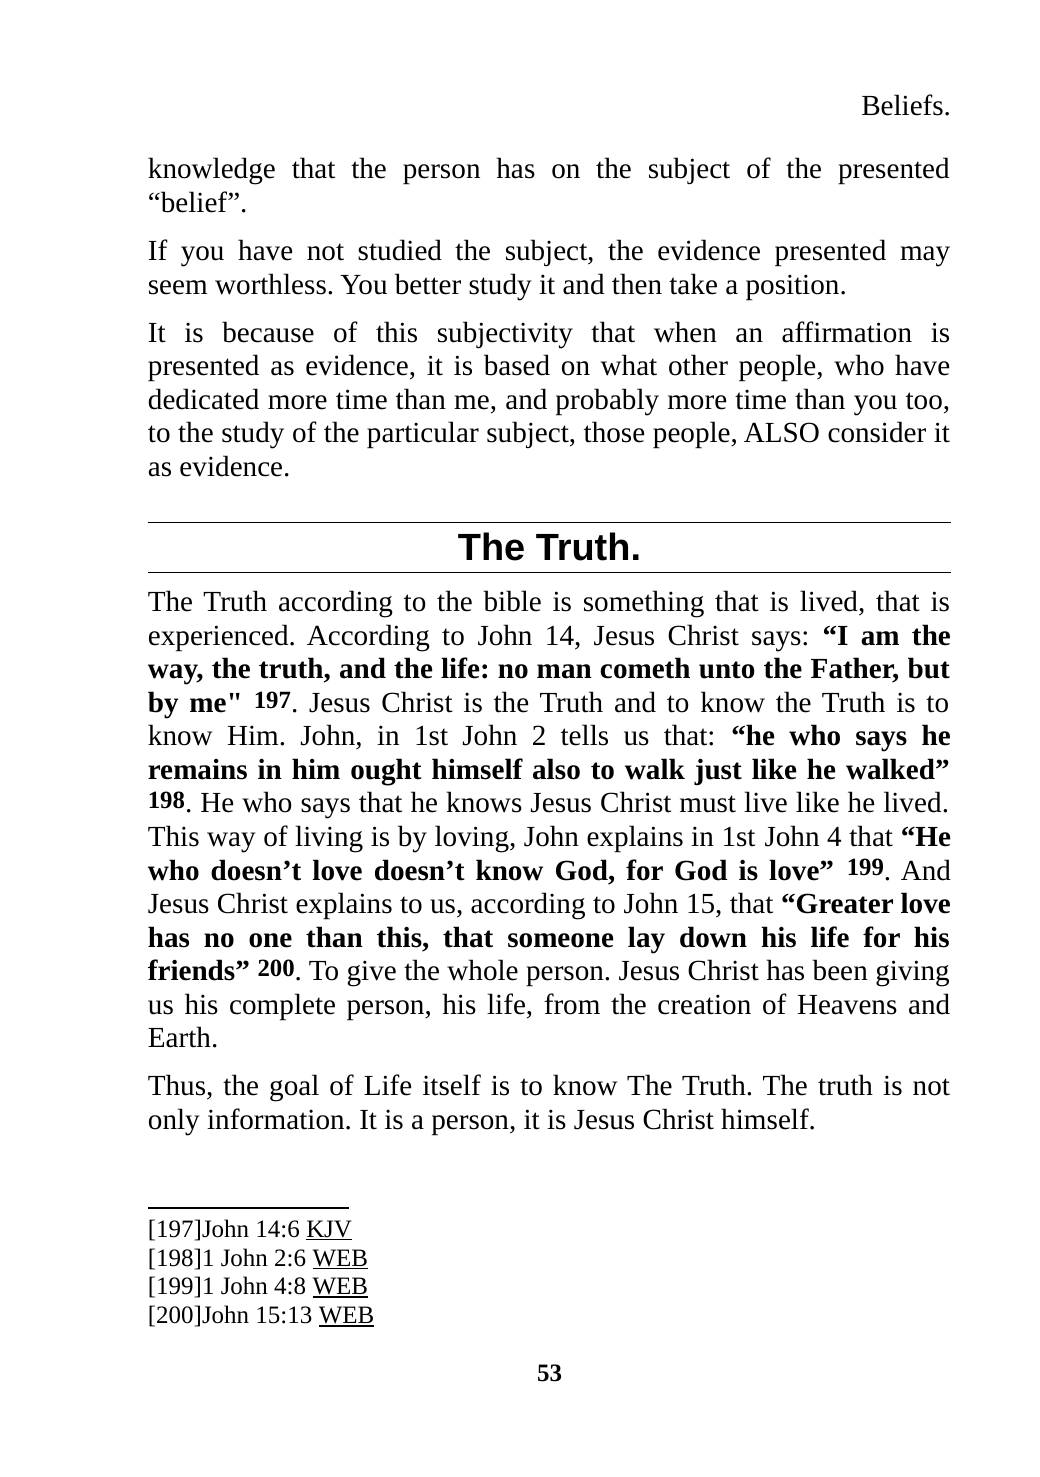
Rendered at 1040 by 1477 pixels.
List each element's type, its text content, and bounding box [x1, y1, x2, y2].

text knowledge that the person has on the subject of the presented “belief”. [148, 152, 951, 219]
text 1 John 4:8 WEB [148, 1271, 951, 1300]
text It is because of this subjectivity that when an affirmation is presented as evidence, it is based on what other people, who have dedicated more time than me, and probably more time than you too, to the study of the particular subject, those people, ALSO consider it as evidence. [148, 315, 951, 483]
text If you have not studied the subject, the evidence presented may seem worthless. You better study it and then take a position. [148, 233, 951, 300]
text John 15:13 WEB [148, 1300, 951, 1329]
subtitle The Truth. [148, 523, 951, 572]
text Thus, the goal of Life itself is to know The Truth. The truth is not only information. It is a person, it is Jesus Christ himself. [148, 1068, 951, 1136]
text John 14:6 KJV [148, 1214, 951, 1243]
text 1 John 2:6 WEB [148, 1243, 951, 1271]
text The Truth according to the bible is something that is lived, that is experienced. According to John 14, Jesus Christ says: “I am the way, the truth, and the life: no man cometh unto the Father, but by me" . Jesus Christ is the Truth and to know the Truth is to know Him. John, in 1st John 2 tells us that: “he who says he remains in him ought himself also to walk just like he walked” . He who says that he knows Jesus Christ must live like he lived. This way of living is by loving, John explains in 1st John 4 that “He who doesn’t love doesn’t know God, for God is love” . And Jesus Christ explains to us, according to John 15, that “Greater love has no one than this, that someone lay down his life for his friends” . To give the whole person. Jesus Christ has been giving us his complete person, his life, from the creation of Heavens and Earth. [148, 584, 951, 1054]
